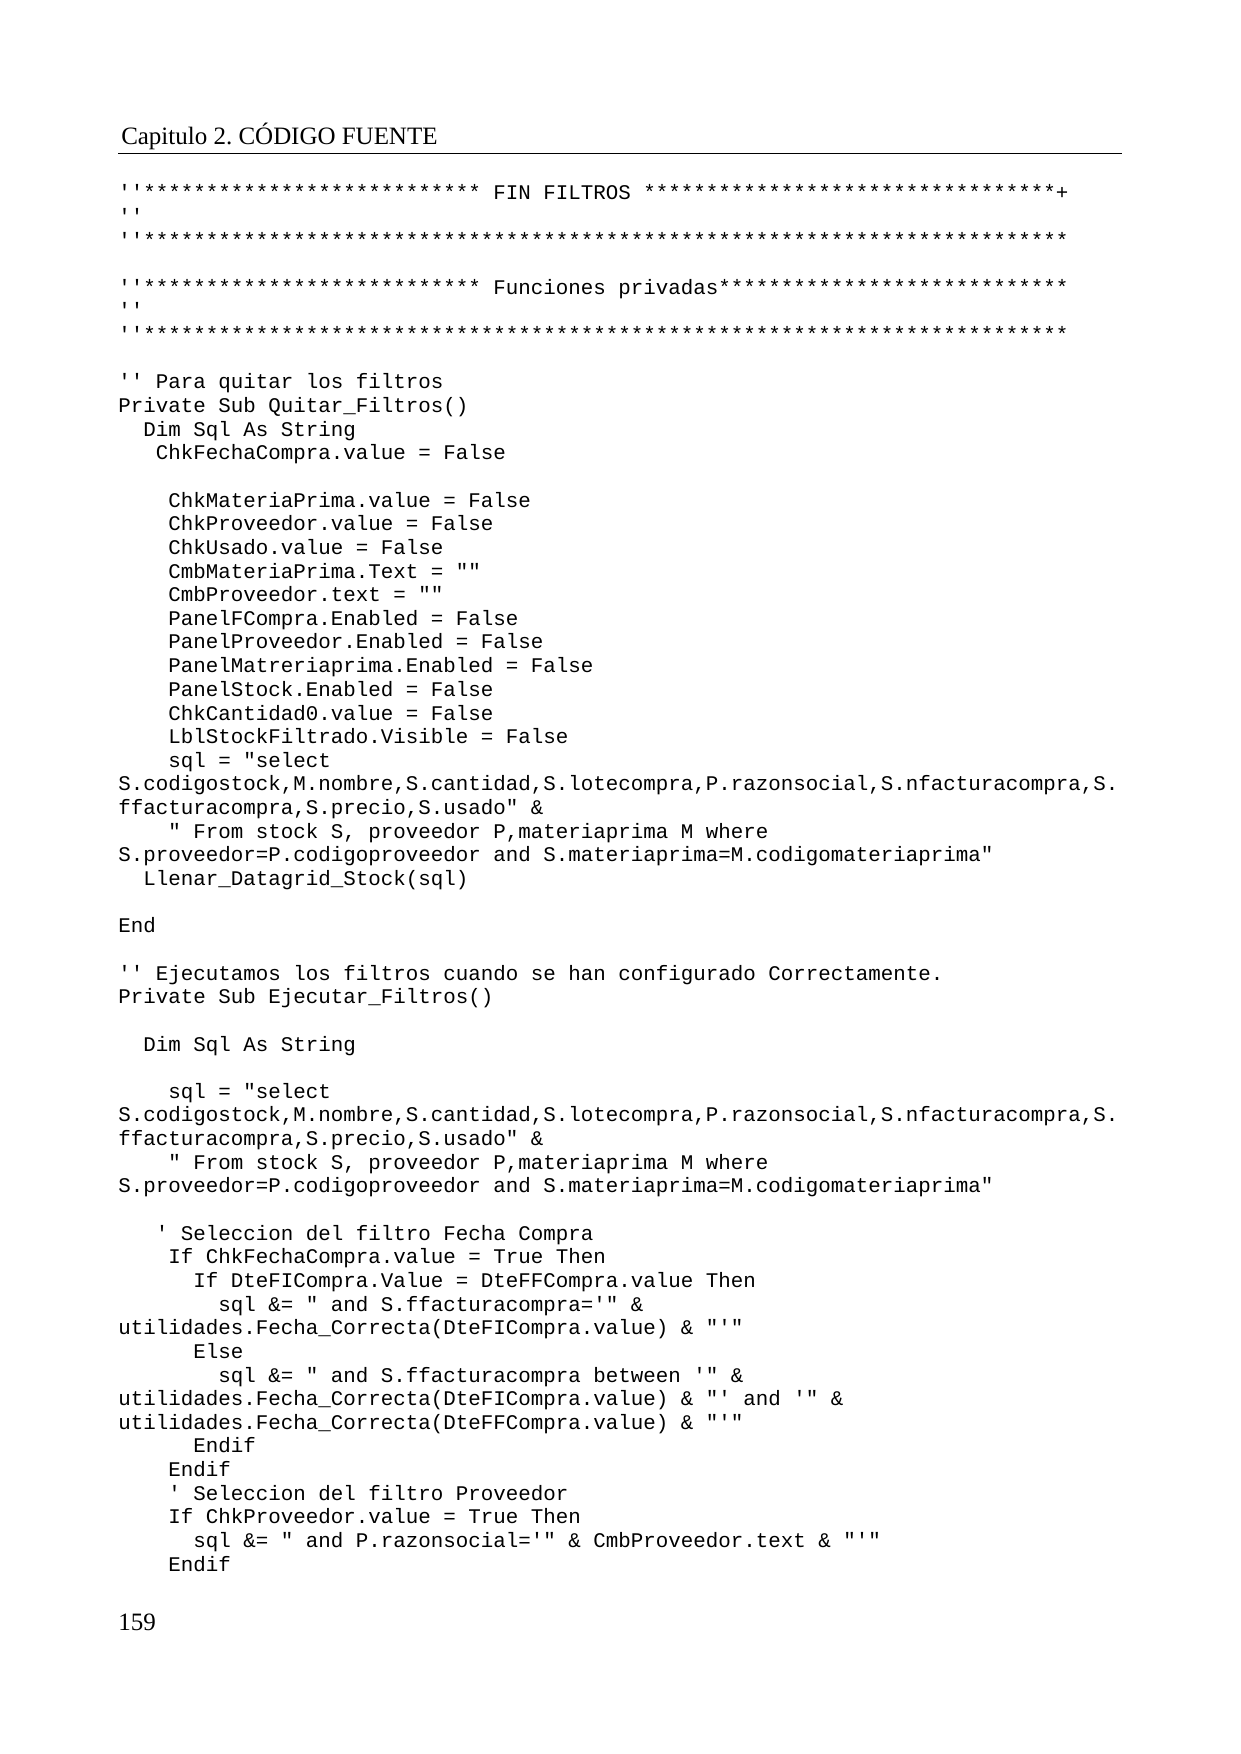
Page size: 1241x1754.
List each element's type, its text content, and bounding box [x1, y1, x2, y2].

text ' Seleccion del filtro Fecha Compra [118, 1223, 1122, 1246]
text Llenar_Datagrid_Stock(sql) [118, 868, 1122, 892]
text ' Seleccion del filtro Proveedor [118, 1483, 1122, 1506]
text Else [118, 1341, 1122, 1364]
text PanelProveedor.Enabled = False [118, 632, 1122, 655]
text sql &= " and S.ffacturacompra between '" & utilidades.Fecha_Correcta(DteFICompra.value) & "' and '" & utilidades.Fecha_Correcta(DteFFCompra.value) & "'" [118, 1364, 1122, 1436]
text ''************************************************************************** [118, 229, 1122, 253]
text If DteFICompra.Value = DteFFCompra.value Then [118, 1270, 1122, 1294]
text ''*************************** Funciones privadas**************************** [118, 277, 1122, 301]
text '' Ejecutamos los filtros cuando se han configurado Correctamente. [118, 963, 1122, 986]
text Endif [118, 1436, 1122, 1459]
text sql &= " and S.ffacturacompra='" & utilidades.Fecha_Correcta(DteFICompra.value) & "'" [118, 1294, 1122, 1341]
text End [118, 915, 1122, 939]
text '' [118, 301, 1122, 324]
text ChkProveedor.value = False [118, 513, 1122, 537]
text ChkFechaCompra.value = False [118, 442, 1122, 466]
text PanelMatreriaprima.Enabled = False [118, 655, 1122, 679]
text " From stock S, proveedor P,materiaprima M where S.proveedor=P.codigoproveedor and S.materiaprima=M.codigomateriaprima" [118, 821, 1122, 868]
text ChkMateriaPrima.value = False [118, 490, 1122, 513]
text Dim Sql As String [118, 1033, 1122, 1057]
text CmbProveedor.text = "" [118, 584, 1122, 608]
text Private Sub Ejecutar_Filtros() [118, 986, 1122, 1010]
text Endif [118, 1554, 1122, 1577]
text If ChkProveedor.value = True Then [118, 1506, 1122, 1530]
text PanelStock.Enabled = False [118, 679, 1122, 702]
text Private Sub Quitar_Filtros() [118, 395, 1122, 419]
text '' [118, 206, 1122, 229]
text LblStockFiltrado.Visible = False [118, 726, 1122, 750]
text '' Para quitar los filtros [118, 371, 1122, 395]
text CmbMateriaPrima.Text = "" [118, 561, 1122, 584]
text Dim Sql As String [118, 419, 1122, 442]
text If ChkFechaCompra.value = True Then [118, 1246, 1122, 1270]
text ChkUsado.value = False [118, 537, 1122, 561]
text sql = "select S.codigostock,M.nombre,S.cantidad,S.lotecompra,P.razonsocial,S.nfacturacompra,S.ffacturacompra,S.precio,S.usado" & [118, 1081, 1122, 1152]
text sql &= " and P.razonsocial='" & CmbProveedor.text & "'" [118, 1530, 1122, 1554]
text Endif [118, 1459, 1122, 1483]
text PanelFCompra.Enabled = False [118, 608, 1122, 632]
text ChkCantidad0.value = False [118, 702, 1122, 726]
text sql = "select S.codigostock,M.nombre,S.cantidad,S.lotecompra,P.razonsocial,S.nfacturacompra,S.ffacturacompra,S.precio,S.usado" & [118, 750, 1122, 821]
text ''************************************************************************** [118, 324, 1122, 348]
text " From stock S, proveedor P,materiaprima M where S.proveedor=P.codigoproveedor and S.materiaprima=M.codigomateriaprima" [118, 1152, 1122, 1199]
text ''*************************** FIN FILTROS *********************************+ [118, 182, 1122, 206]
